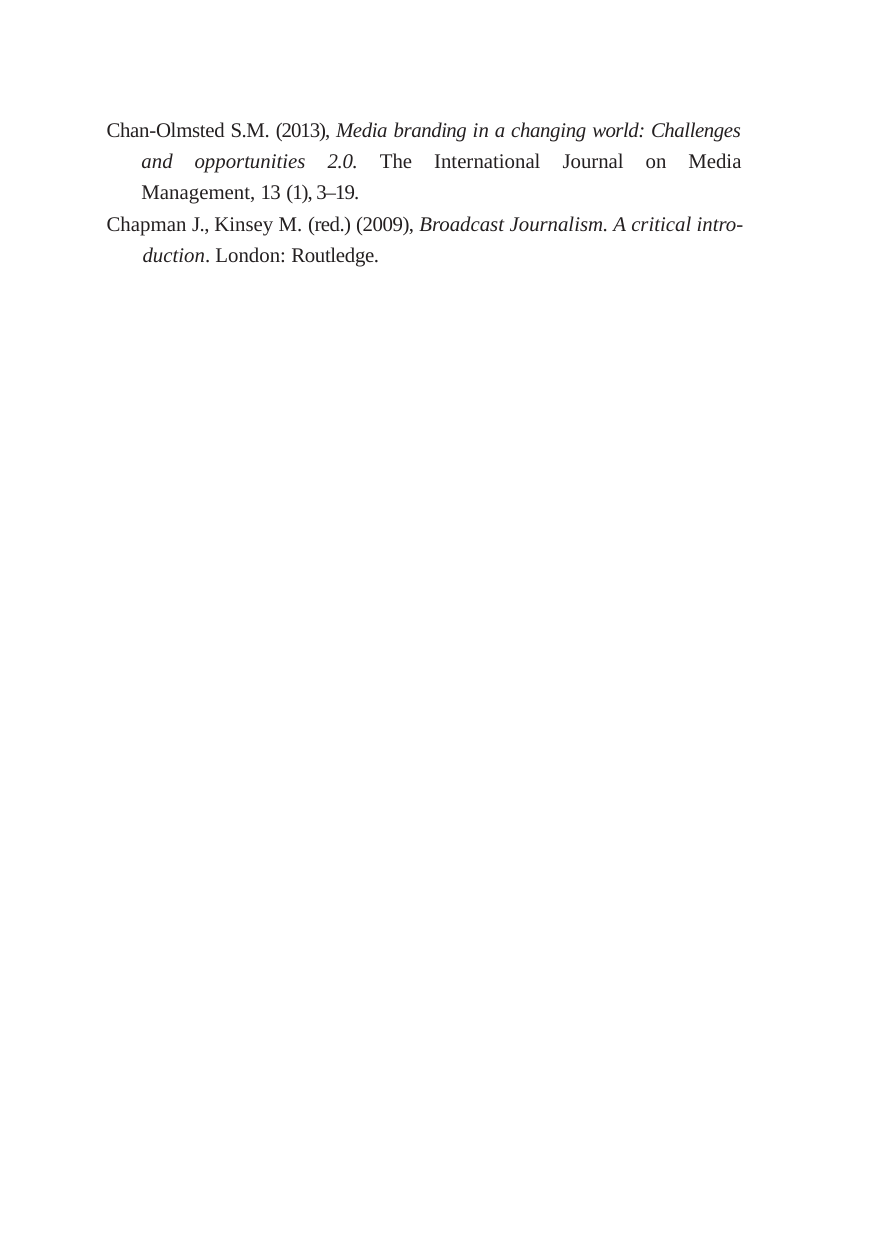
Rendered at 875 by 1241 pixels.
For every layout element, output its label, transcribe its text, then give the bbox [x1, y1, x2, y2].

text Chan-Olmsted S.M. (2013), Media branding in a changing world: Challenges and opportunities 2.0. The International Journal on Media Management, 13 (1), 3–19. [106, 118, 742, 204]
text Chapman J., Kinsey M. (red.) (2009), Broadcast Journalism. A critical intro- duction. London: Routledge. [106, 212, 743, 267]
